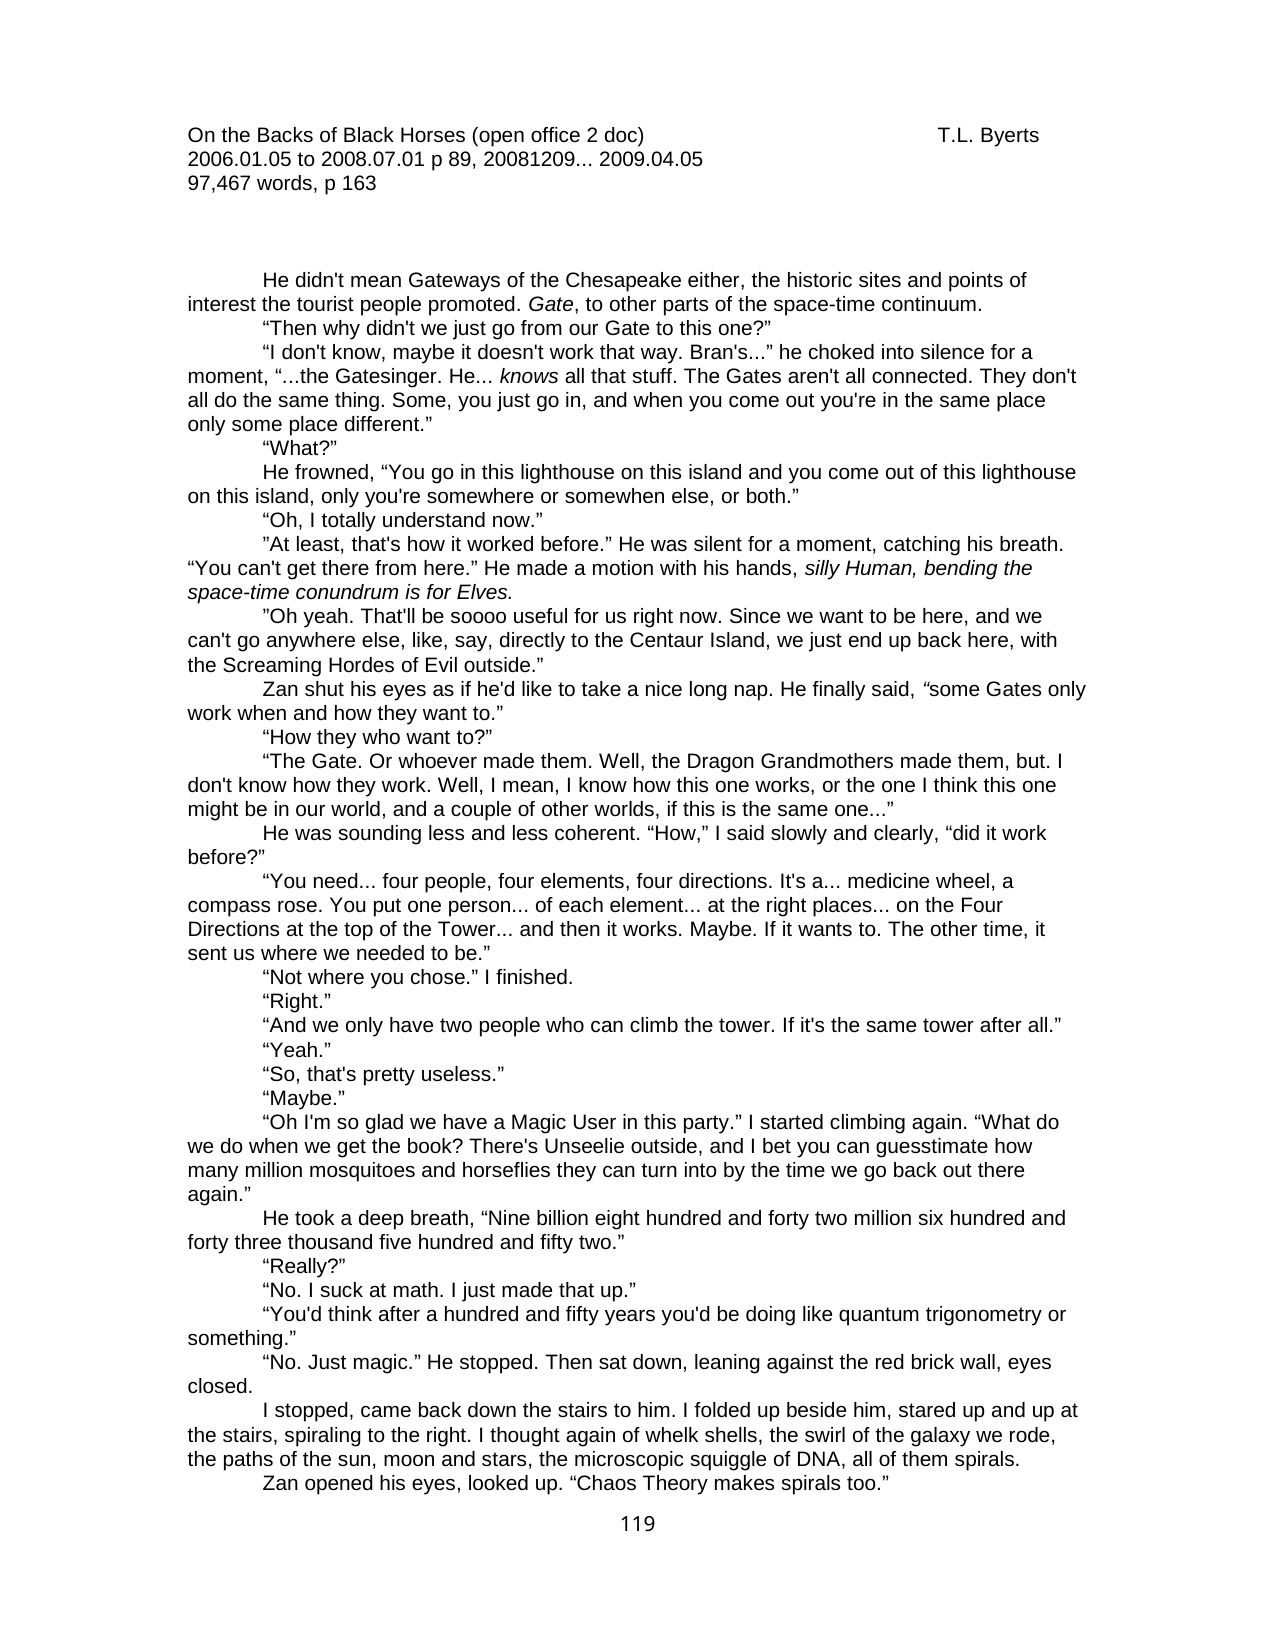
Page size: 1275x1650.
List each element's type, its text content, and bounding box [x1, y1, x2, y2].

text Zan opened his eyes, looked up. “Chaos Theory makes spirals too.” [187, 1471, 1087, 1495]
text ”Oh yeah. That'll be soooo useful for us right now. Since we want to be here, and we can't go anywhere else, like, say, directly to the Centaur Island, we just end up back here, with the Screaming Hordes of Evil outside.” [187, 604, 1087, 677]
text “No. Just magic.” He stopped. Then sat down, leaning against the red brick wall, eyes closed. [187, 1350, 1087, 1398]
text “No. I suck at math. I just made that up.” [187, 1278, 1087, 1302]
text He was sounding less and less coherent. “How,” I said slowly and clearly, “did it work before?” [187, 821, 1087, 869]
text He took a deep breath, “Nine billion eight hundred and forty two million six hundred and forty three thousand five hundred and fifty two.” [187, 1206, 1087, 1254]
text “So, that's pretty useless.” [187, 1062, 1087, 1086]
text “Oh, I totally understand now.” [187, 508, 1087, 532]
text ”At least, that's how it worked before.” He was silent for a moment, catching his breath. “You can't get there from here.” He made a motion with his hands, silly Human, bending the space-time conundrum is for Elves. [187, 532, 1087, 604]
text Zan shut his eyes as if he'd like to take a nice long nap. He finally said, “some Gates only work when and how they want to.” [187, 677, 1087, 725]
text “How they who want to?” [187, 725, 1087, 749]
text “Not where you chose.” I finished. [187, 965, 1087, 989]
text “You need... four people, four elements, four directions. It's a... medicine wheel, a compass rose. You put one person... of each element... at the right places... on the Four Directions at the top of the Tower... and then it works. Maybe. If it wants to. The other time, it sent us where we needed to be.” [187, 869, 1087, 965]
text He frowned, “You go in this lighthouse on this island and you come out of this lighthouse on this island, only you're somewhere or somewhen else, or both.” [187, 460, 1087, 508]
text He didn't mean Gateways of the Chesapeake either, the historic sites and points of interest the tourist people promoted. Gate, to other parts of the space-time continuum. [187, 267, 1087, 316]
text “What?” [187, 436, 1087, 460]
text “Then why didn't we just go from our Gate to this one?” [187, 316, 1087, 340]
text “Really?” [187, 1254, 1087, 1278]
text “And we only have two people who can climb the tower. If it's the same tower after all.” [187, 1013, 1087, 1037]
text “Maybe.” [187, 1086, 1087, 1110]
text “Right.” [187, 989, 1087, 1013]
text “Yeah.” [187, 1037, 1087, 1062]
text “Oh I'm so glad we have a Magic User in this party.” I started climbing again. “What do we do when we get the book? There's Unseelie outside, and I bet you can guesstimate how many million mosquitoes and horseflies they can turn into by the time we go back out there again.” [187, 1110, 1087, 1206]
text I stopped, came back down the stairs to him. I folded up beside him, stared up and up at the stairs, spiraling to the right. I thought again of whelk shells, the swirl of the galaxy we rode, the paths of the sun, moon and stars, the microscopic squiggle of DNA, all of them spirals. [187, 1398, 1087, 1471]
text “The Gate. Or whoever made them. Well, the Dragon Grandmothers made them, but. I don't know how they work. Well, I mean, I know how this one works, or the one I think this one might be in our world, and a couple of other worlds, if this is the same one...” [187, 749, 1087, 821]
text “I don't know, maybe it doesn't work that way. Bran's...” he choked into silence for a moment, “...the Gatesinger. He... knows all that stuff. The Gates aren't all connected. They don't all do the same thing. Some, you just go in, and when you come out you're in the same place only some place different.” [187, 340, 1087, 436]
text “You'd think after a hundred and fifty years you'd be doing like quantum trigonometry or something.” [187, 1302, 1087, 1350]
